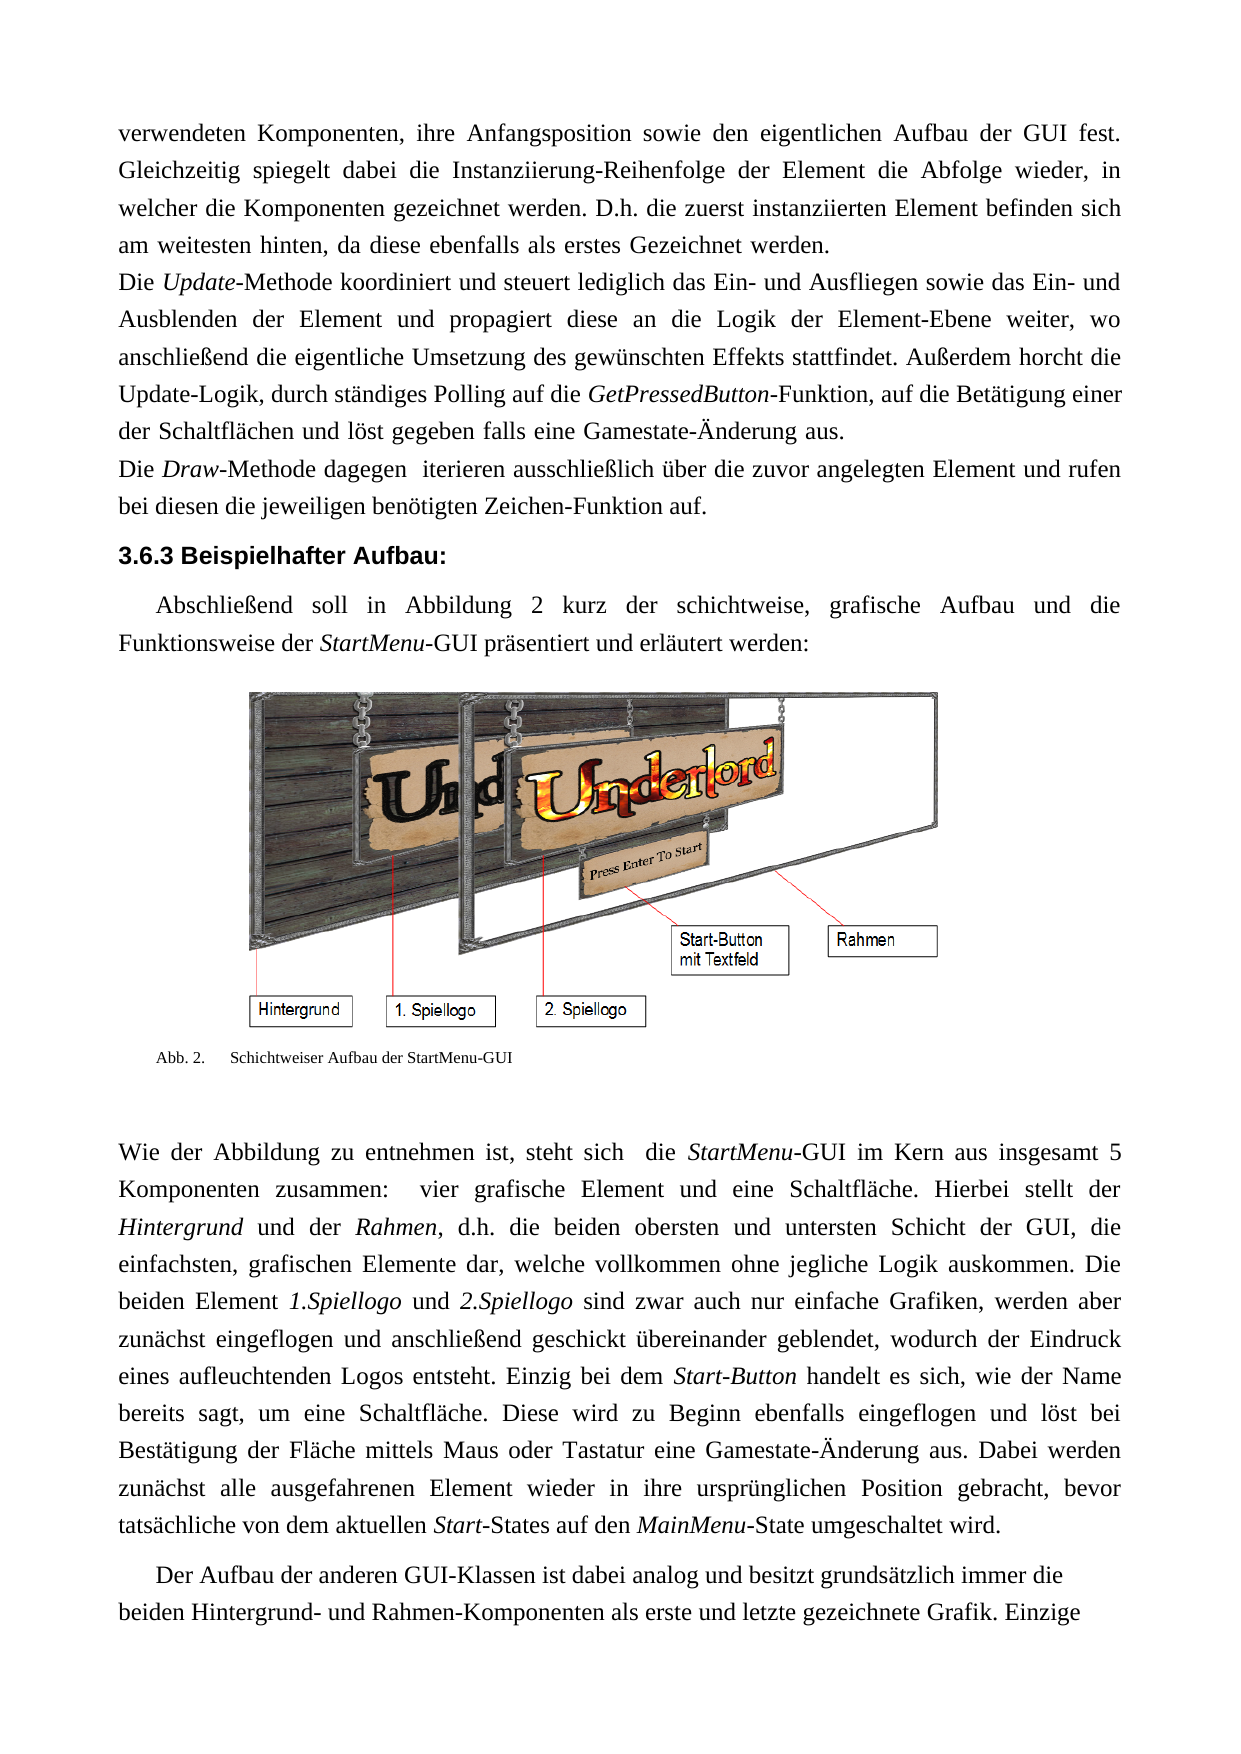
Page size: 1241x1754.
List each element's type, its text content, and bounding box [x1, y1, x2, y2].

picture [237, 683, 956, 1048]
text Abschließend soll in Abbildung 2 kurz der schichtweise, grafische Aufbau und die Funktionsweise der StartMenu-GUI präsentiert und erläutert werden: [118, 591, 1122, 657]
list Schichtweiser Aufbau der StartMenu-GUI [156, 673, 1122, 1067]
text verwendeten Komponenten, ihre Anfangsposition sowie den eigentlichen Aufbau der GUI fest. Gleichzeitig spiegelt dabei die Instanziierung-Reihenfolge der Element die Abfolge wieder, in welcher die Komponenten gezeichnet werden. D.h. die zuerst instanziierten Element befinden sich am weitesten hinten, da diese ebenfalls als erstes Gezeichnet werden. Die Update-Methode koordiniert und steuert lediglich das Ein- und Ausfliegen sowie das Ein- und Ausblenden der Element und propagiert diese an die Logik der Element-Ebene weiter, wo anschließend die eigentliche Umsetzung des gewünschten Effekts stattfindet. Außerdem horcht die Update-Logik, durch ständiges Polling auf die GetPressedButton-Funktion, auf die Betätigung einer der Schaltflächen und löst gegeben falls eine Gamestate-Änderung aus. Die Draw-Methode dagegen iterieren ausschließlich über die zuvor angelegten Element und rufen bei diesen die jeweiligen benötigten Zeichen-Funktion auf. [118, 118, 1122, 520]
text 3.6.3 Beispielhafter Aufbau: [118, 541, 1122, 569]
text Der Aufbau der anderen GUI-Klassen ist dabei analog und besitzt grundsätzlich immer die beiden Hintergrund- und Rahmen-Komponenten als erste und letzte gezeichnete Grafik. Einzige [118, 1560, 1122, 1626]
text Wie der Abbildung zu entnehmen ist, steht sich die StartMenu-GUI im Kern aus insgesamt 5 Komponenten zusammen: vier grafische Element und eine Schaltfläche. Hierbei stellt der Hintergrund und der Rahmen, d.h. die beiden obersten und untersten Schicht der GUI, die einfachsten, grafischen Elemente dar, welche vollkommen ohne jegliche Logik auskommen. Die beiden Element 1.Spiellogo und 2.Spiellogo sind zwar auch nur einfache Grafiken, werden aber zunächst eingeflogen und anschließend geschickt übereinander geblendet, wodurch der Eindruck eines aufleuchtenden Logos entsteht. Einzig bei dem Start-Button handelt es sich, wie der Name bereits sagt, um eine Schaltfläche. Diese wird zu Beginn ebenfalls eingeflogen und löst bei Bestätigung der Fläche mittels Maus oder Tastatur eine Gamestate-Änderung aus. Dabei werden zunächst alle ausgefahrenen Element wieder in ihre ursprünglichen Position gebracht, bevor tatsächliche von dem aktuellen Start-States auf den MainMenu-State umgeschaltet wird. [118, 1137, 1122, 1539]
